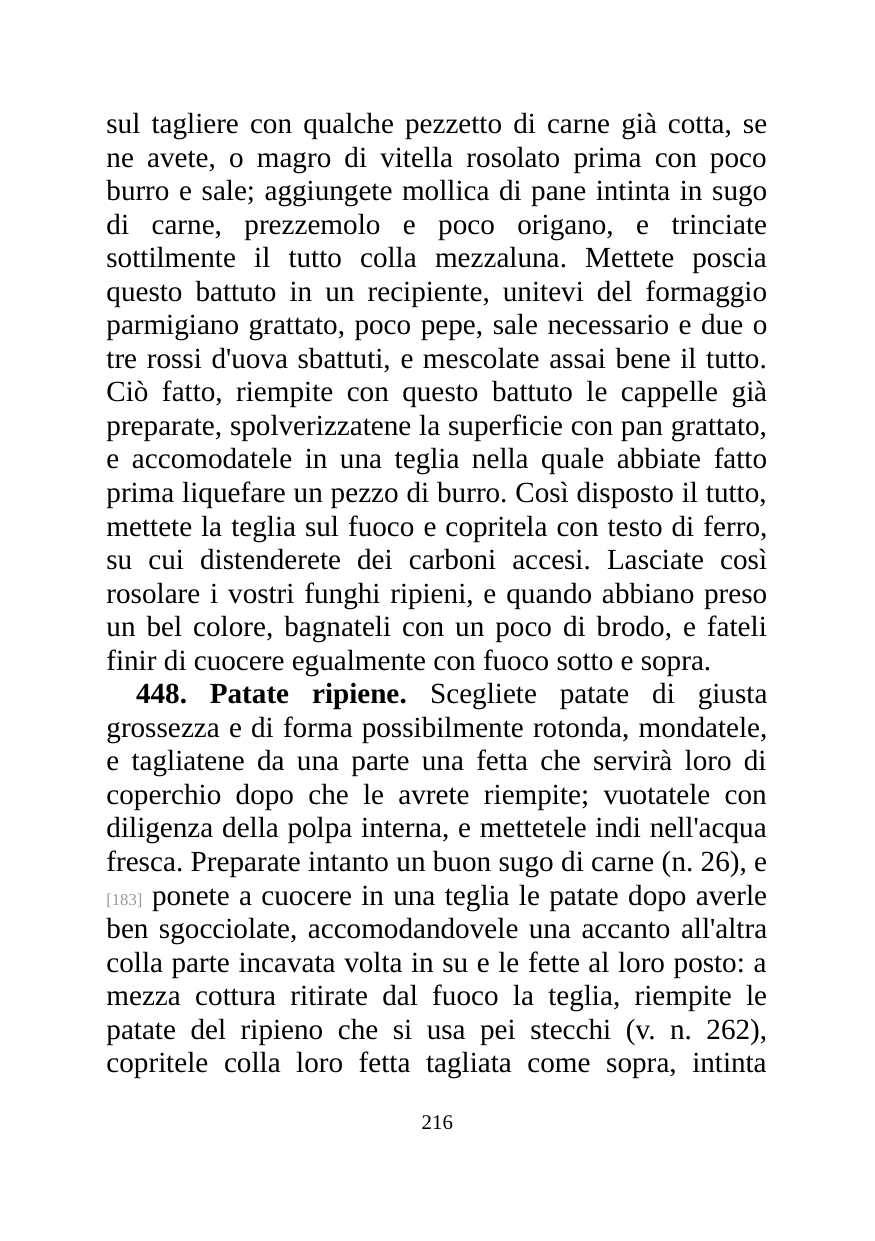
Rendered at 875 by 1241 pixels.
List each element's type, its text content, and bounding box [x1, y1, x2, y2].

text 448. Patate ripiene. Scegliete patate di giusta grossezza e di forma possibilmente rotonda, mondatele, e tagliatene da una parte una fetta che servirà loro di coperchio dopo che le avrete riempite; vuotatele con diligenza della polpa interna, e mettetele indi nell'acqua fresca. Preparate intanto un buon sugo di carne (n. 26), e [183] ponete a cuocere in una teglia le patate dopo averle ben sgocciolate, accomodandovele una accanto all'altra colla parte incavata volta in su e le fette al loro posto: a mezza cottura ritirate dal fuoco la teglia, riempite le patate del ripieno che si usa pei stecchi (v. n. 262), copritele colla loro fetta tagliata come sopra, intinta [106, 676, 768, 1079]
text sul tagliere con qualche pezzetto di carne già cotta, se ne avete, o magro di vitella rosolato prima con poco burro e sale; aggiungete mollica di pane intinta in sugo di carne, prezzemolo e poco origano, e trinciate sottilmente il tutto colla mezzaluna. Mettete poscia questo battuto in un recipiente, unitevi del formaggio parmigiano grattato, poco pepe, sale necessario e due o tre rossi d'uova sbattuti, e mescolate assai bene il tutto. Ciò fatto, riempite con questo battuto le cappelle già preparate, spolverizzatene la superficie con pan grattato, e accomodatele in una teglia nella quale abbiate fatto prima liquefare un pezzo di burro. Così disposto il tutto, mettete la teglia sul fuoco e copritela con testo di ferro, su cui distenderete dei carboni accesi. Lasciate così rosolare i vostri funghi ripieni, e quando abbiano preso un bel colore, bagnateli con un poco di brodo, e fateli finir di cuocere egualmente con fuoco sotto e sopra. [106, 106, 768, 676]
